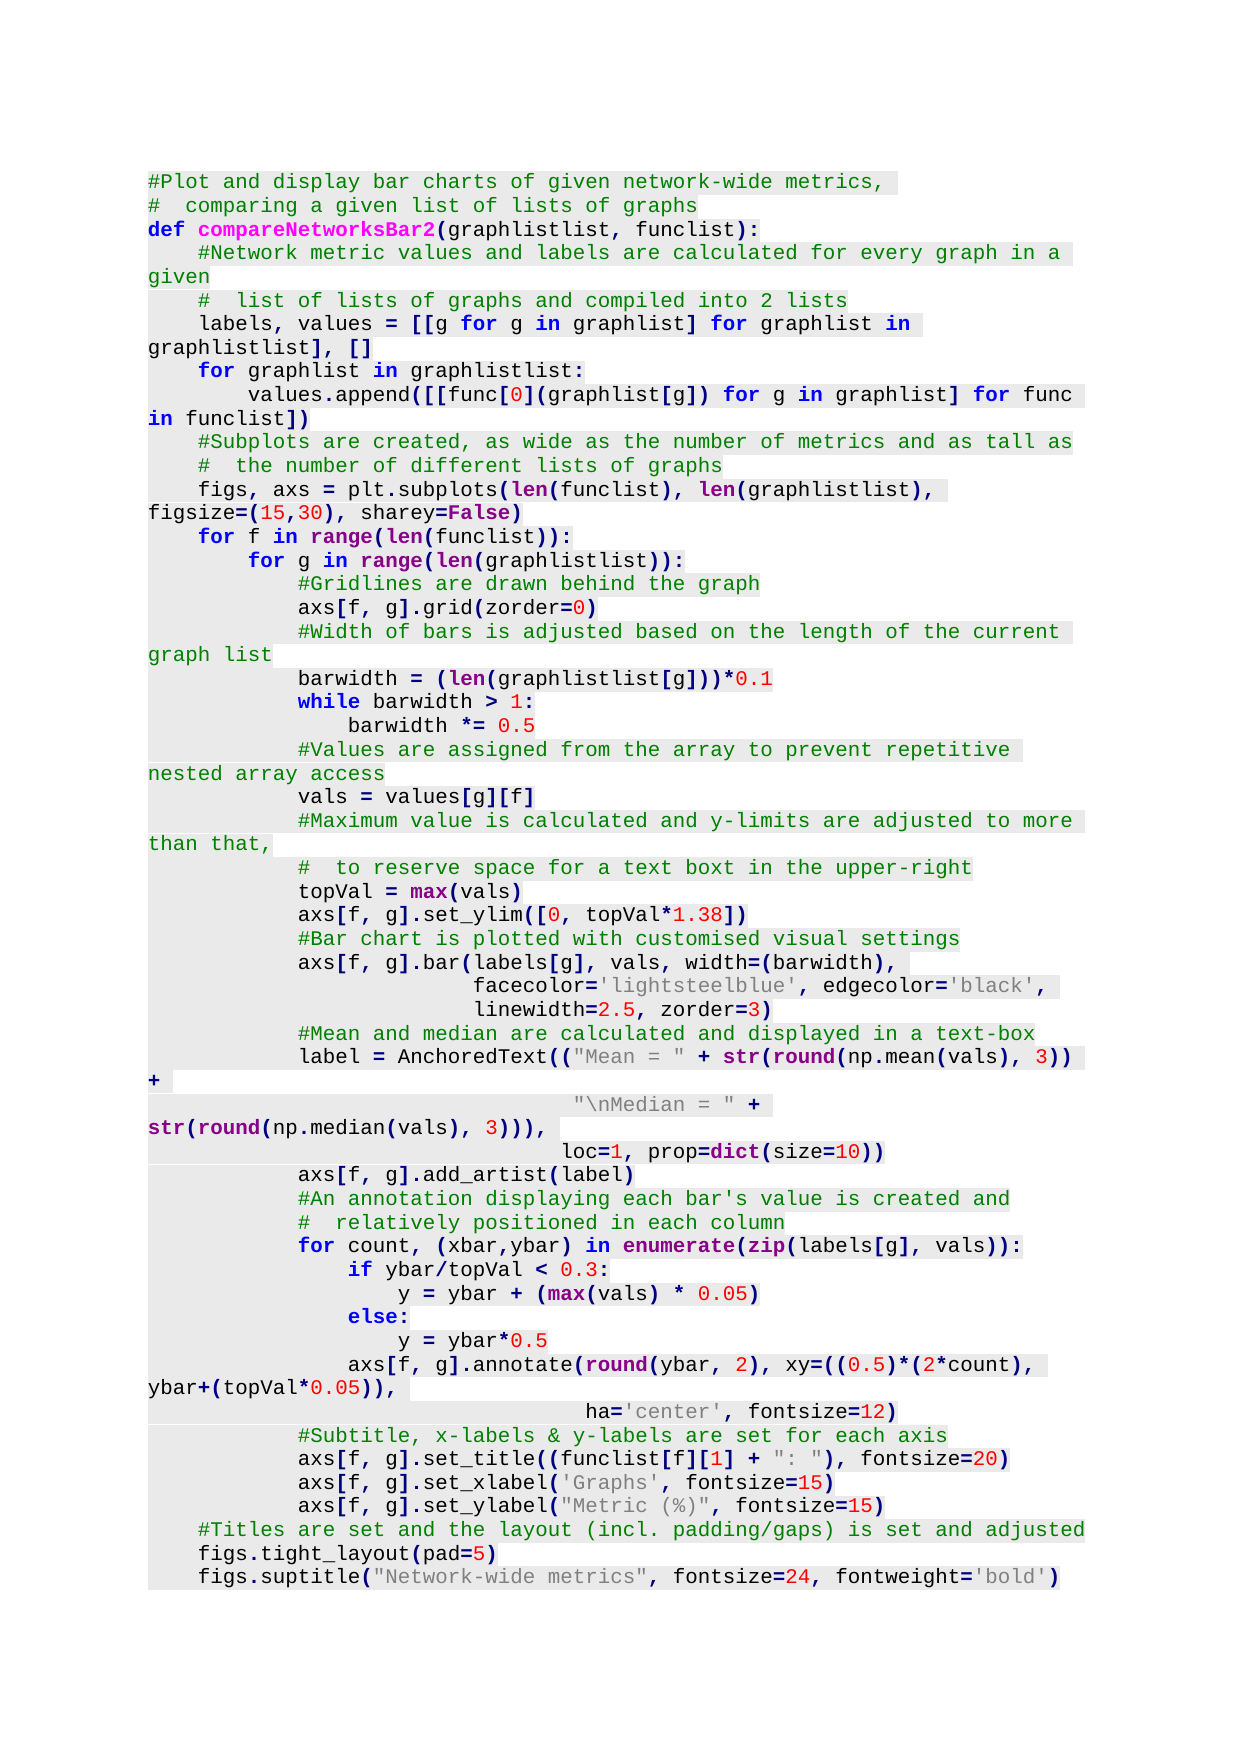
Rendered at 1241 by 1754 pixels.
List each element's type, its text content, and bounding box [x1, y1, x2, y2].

text #Mean and median are calculated and displayed in a text-box [148, 1023, 1092, 1046]
text #Values are assigned from the array to prevent repetitive nested array access [148, 739, 1092, 786]
text label = AnchoredText(("Mean = " + str(round(np.mean(vals), 3)) + [148, 1046, 1092, 1093]
text topVal = max(vals) [148, 881, 1092, 904]
text axs[f, g].grid(zorder=0) [148, 597, 1092, 621]
text ha='center', fontsize=12) [148, 1401, 1092, 1424]
text #Maximum value is calculated and y-limits are adjusted to more than that, [148, 810, 1092, 857]
text #Titles are set and the layout (incl. padding/gaps) is set and adjusted [148, 1519, 1092, 1543]
text values.append([[func[0](graphlist[g]) for g in graphlist] for func in funclist]) [148, 384, 1092, 431]
text #Network metric values and labels are calculated for every graph in a given [148, 242, 1092, 289]
text figs, axs = plt.subplots(len(funclist), len(graphlistlist), figsize=(15,30), sharey=False) [148, 479, 1092, 526]
text vals = values[g][f] [148, 786, 1092, 810]
text #Subplots are created, as wide as the number of metrics and as tall as [148, 431, 1092, 455]
text if ybar/topVal < 0.3: [148, 1259, 1092, 1283]
text # comparing a given list of lists of graphs [148, 195, 1092, 219]
text axs[f, g].add_artist(label) [148, 1164, 1092, 1188]
text for count, (xbar,ybar) in enumerate(zip(labels[g], vals)): [148, 1235, 1092, 1259]
text for graphlist in graphlistlist: [148, 361, 1092, 384]
text y = ybar + (max(vals) * 0.05) [148, 1283, 1092, 1306]
text barwidth *= 0.5 [148, 715, 1092, 739]
text #Subtitle, x-labels & y-labels are set for each axis [148, 1424, 1092, 1448]
text #Width of bars is adjusted based on the length of the current graph list [148, 621, 1092, 668]
text facecolor='lightsteelblue', edgecolor='black', [148, 975, 1092, 999]
text figs.suptitle("Network-wide metrics", fontsize=24, fontweight='bold') [148, 1566, 1092, 1590]
text while barwidth > 1: [148, 692, 1092, 715]
text loc=1, prop=dict(size=10)) [148, 1141, 1092, 1164]
text def compareNetworksBar2(graphlistlist, funclist): [148, 219, 1092, 242]
text axs[f, g].set_ylabel("Metric (%)", fontsize=15) [148, 1496, 1092, 1519]
text for g in range(len(graphlistlist)): [148, 550, 1092, 573]
text # relatively positioned in each column [148, 1212, 1092, 1235]
text linewidth=2.5, zorder=3) [148, 999, 1092, 1023]
text axs[f, g].set_title((funclist[f][1] + ": "), fontsize=20) [148, 1448, 1092, 1472]
text else: [148, 1306, 1092, 1330]
text y = ybar*0.5 [148, 1330, 1092, 1354]
text labels, values = [[g for g in graphlist] for graphlist in graphlistlist], [] [148, 313, 1092, 361]
text figs.tight_layout(pad=5) [148, 1543, 1092, 1566]
text #Gridlines are drawn behind the graph [148, 573, 1092, 597]
text barwidth = (len(graphlistlist[g]))*0.1 [148, 668, 1092, 692]
text # list of lists of graphs and compiled into 2 lists [148, 289, 1092, 313]
text #Bar chart is plotted with customised visual settings [148, 928, 1092, 952]
text "\nMedian = " + str(round(np.median(vals), 3))), [148, 1093, 1092, 1141]
text #An annotation displaying each bar's value is created and [148, 1188, 1092, 1212]
text for f in range(len(funclist)): [148, 526, 1092, 550]
text # the number of different lists of graphs [148, 455, 1092, 479]
text axs[f, g].set_ylim([0, topVal*1.38]) [148, 904, 1092, 928]
text #Plot and display bar charts of given network-wide metrics, [148, 171, 1092, 195]
text axs[f, g].annotate(round(ybar, 2), xy=((0.5)*(2*count), ybar+(topVal*0.05)), [148, 1354, 1092, 1401]
text axs[f, g].bar(labels[g], vals, width=(barwidth), [148, 952, 1092, 975]
text axs[f, g].set_xlabel('Graphs', fontsize=15) [148, 1472, 1092, 1496]
text # to reserve space for a text boxt in the upper-right [148, 857, 1092, 881]
